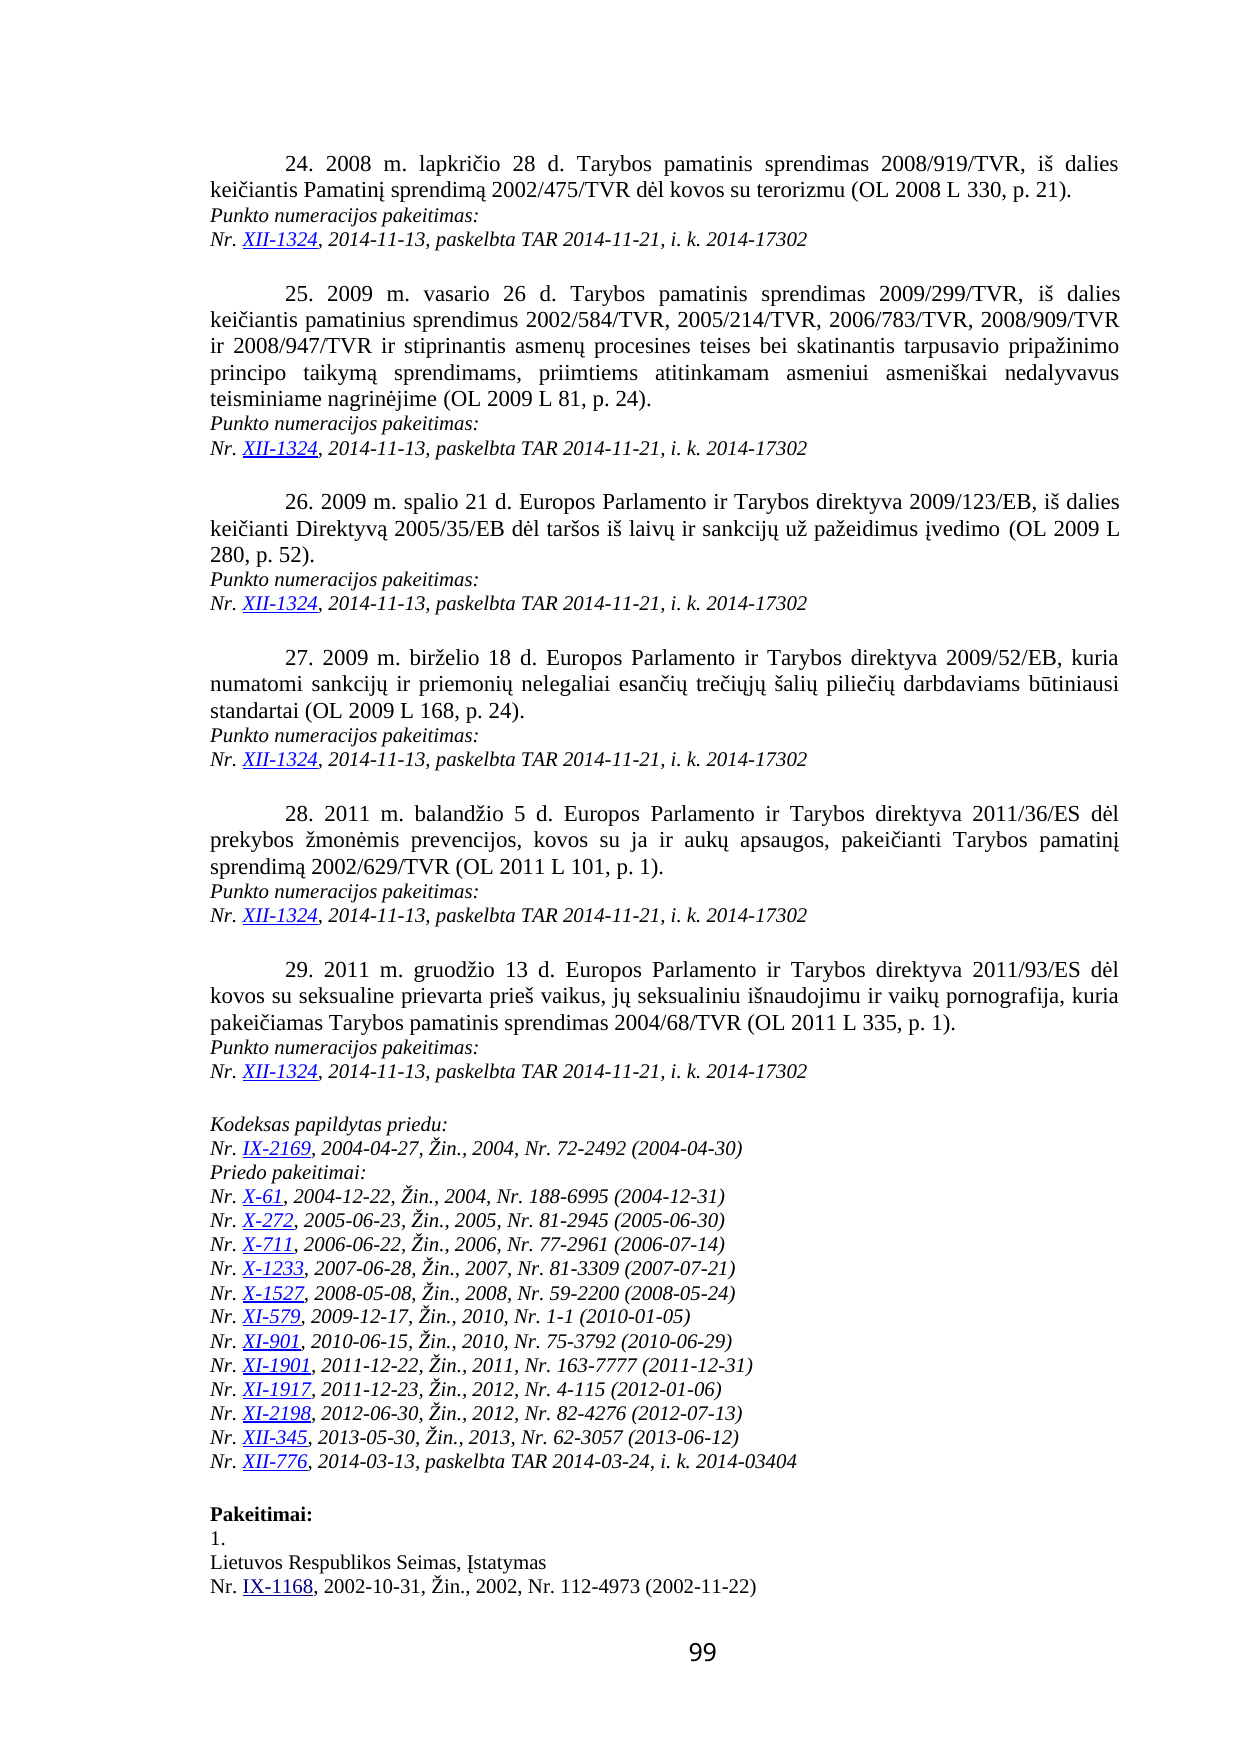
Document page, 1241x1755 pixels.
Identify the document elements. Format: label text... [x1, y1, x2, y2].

text 26. 2009 m. spalio 21 d. Europos Parlamento ir Tarybos direktyva 2009/123/EB, iš dalies keičianti Direktyvą 2005/35/EB dėl taršos iš laivų ir sankcijų už pažeidimus įvedimo (OL 2009 L 280, p. 52). [210, 488, 1120, 567]
text Nr. X-61, 2004-12-22, Žin., 2004, Nr. 188-6995 (2004-12-31) [210, 1184, 1120, 1208]
text Nr. XII-1324, 2014-11-13, paskelbta TAR 2014-11-21, i. k. 2014-17302 [210, 591, 1120, 615]
text Kodeksas papildytas priedu: [210, 1112, 1120, 1136]
text Punkto numeracijos pakeitimas: [210, 723, 1120, 747]
text Punkto numeracijos pakeitimas: [210, 879, 1120, 903]
text Pakeitimai: [210, 1502, 1120, 1526]
text Nr. XI-1901, 2011-12-22, Žin., 2011, Nr. 163-7777 (2011-12-31) [210, 1353, 1120, 1377]
text 28. 2011 m. balandžio 5 d. Europos Parlamento ir Tarybos direktyva 2011/36/ES dėl prekybos žmonėmis prevencijos, kovos su ja ir aukų apsaugos, pakeičianti Tarybos pamatinį sprendimą 2002/629/TVR (OL 2011 L 101, p. 1). [210, 800, 1120, 879]
text Nr. XI-2198, 2012-06-30, Žin., 2012, Nr. 82-4276 (2012-07-13) [210, 1401, 1120, 1425]
text 27. 2009 m. birželio 18 d. Europos Parlamento ir Tarybos direktyva 2009/52/EB, kuria numatomi sankcijų ir priemonių nelegaliai esančių trečiųjų šalių piliečių darbdaviams būtiniausi standartai (OL 2009 L 168, p. 24). [210, 644, 1120, 723]
text Nr. IX-1168, 2002-10-31, Žin., 2002, Nr. 112-4973 (2002-11-22) [210, 1574, 1120, 1598]
text Nr. XII-1324, 2014-11-13, paskelbta TAR 2014-11-21, i. k. 2014-17302 [210, 747, 1120, 771]
text 1. [210, 1526, 1120, 1550]
text Nr. XI-901, 2010-06-15, Žin., 2010, Nr. 75-3792 (2010-06-29) [210, 1328, 1120, 1353]
text Nr. XI-579, 2009-12-17, Žin., 2010, Nr. 1-1 (2010-01-05) [210, 1304, 1120, 1328]
text 25. 2009 m. vasario 26 d. Tarybos pamatinis sprendimas 2009/299/TVR, iš dalies keičiantis pamatinius sprendimus 2002/584/TVR, 2005/214/TVR, 2006/783/TVR, 2008/909/TVR ir 2008/947/TVR ir stiprinantis asmenų procesines teises bei skatinantis tarpusavio pripažinimo principo taikymą sprendimams, priimtiems atitinkamam asmeniui asmeniškai nedalyvavus teisminiame nagrinėjime (OL 2009 L 81, p. 24). [210, 279, 1120, 411]
text Punkto numeracijos pakeitimas: [210, 1035, 1120, 1059]
text Nr. XII-1324, 2014-11-13, paskelbta TAR 2014-11-21, i. k. 2014-17302 [210, 1059, 1120, 1083]
text Nr. X-711, 2006-06-22, Žin., 2006, Nr. 77-2961 (2006-07-14) [210, 1232, 1120, 1256]
text Nr. X-1527, 2008-05-08, Žin., 2008, Nr. 59-2200 (2008-05-24) [210, 1280, 1120, 1304]
text Lietuvos Respublikos Seimas, Įstatymas [210, 1550, 1120, 1574]
text Nr. XII-776, 2014-03-13, paskelbta TAR 2014-03-24, i. k. 2014-03404 [210, 1449, 1120, 1473]
text Punkto numeracijos pakeitimas: [210, 567, 1120, 591]
text Nr. XII-1324, 2014-11-13, paskelbta TAR 2014-11-21, i. k. 2014-17302 [210, 903, 1120, 927]
text Nr. XI-1917, 2011-12-23, Žin., 2012, Nr. 4-115 (2012-01-06) [210, 1377, 1120, 1401]
text Nr. X-1233, 2007-06-28, Žin., 2007, Nr. 81-3309 (2007-07-21) [210, 1256, 1120, 1280]
text Nr. XII-1324, 2014-11-13, paskelbta TAR 2014-11-21, i. k. 2014-17302 [210, 435, 1120, 459]
text 29. 2011 m. gruodžio 13 d. Europos Parlamento ir Tarybos direktyva 2011/93/ES dėl kovos su seksualine prievarta prieš vaikus, jų seksualiniu išnaudojimu ir vaikų pornografija, kuria pakeičiamas Tarybos pamatinis sprendimas 2004/68/TVR (OL 2011 L 335, p. 1). [210, 956, 1120, 1035]
text Nr. XII-1324, 2014-11-13, paskelbta TAR 2014-11-21, i. k. 2014-17302 [210, 227, 1120, 251]
text Nr. IX-2169, 2004-04-27, Žin., 2004, Nr. 72-2492 (2004-04-30) [210, 1136, 1120, 1160]
text Nr. XII-345, 2013-05-30, Žin., 2013, Nr. 62-3057 (2013-06-12) [210, 1425, 1120, 1449]
text Punkto numeracijos pakeitimas: [210, 411, 1120, 435]
text 24. 2008 m. lapkričio 28 d. Tarybos pamatinis sprendimas 2008/919/TVR, iš dalies keičiantis Pamatinį sprendimą 2002/475/TVR dėl kovos su terorizmu (OL 2008 L 330, p. 21). [210, 150, 1120, 203]
text Priedo pakeitimai: [210, 1160, 1120, 1184]
text Punkto numeracijos pakeitimas: [210, 203, 1120, 227]
text Nr. X-272, 2005-06-23, Žin., 2005, Nr. 81-2945 (2005-06-30) [210, 1208, 1120, 1232]
